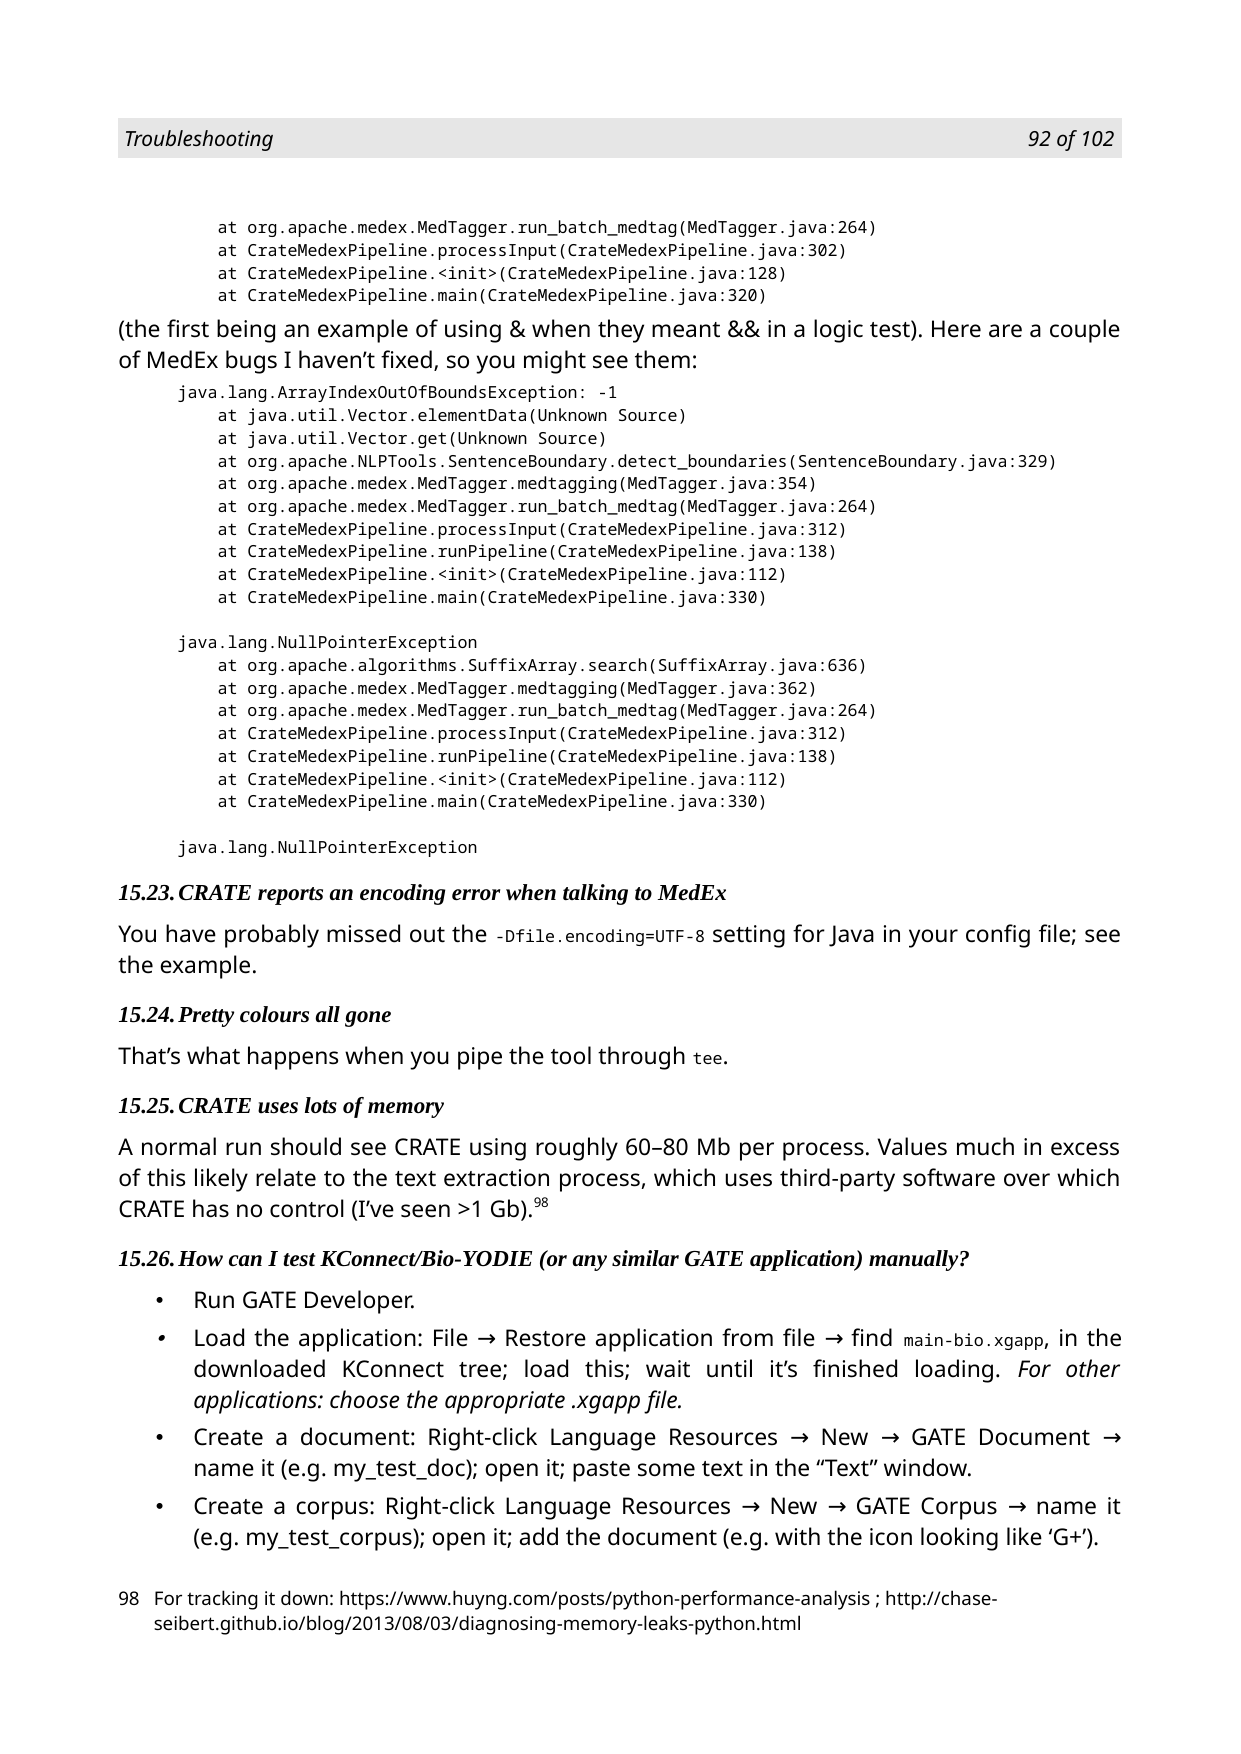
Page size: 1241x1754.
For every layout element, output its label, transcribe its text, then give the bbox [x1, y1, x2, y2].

text at org.apache.medex.MedTagger.medtagging(MedTagger.java:354) [177, 472, 1122, 495]
text That’s what happens when you pipe the tool through tee. [118, 1040, 1122, 1071]
list Create a document: Right-click Language Resources → New → GATE Document → name it (e.g. my_test_doc); open it; paste some text in the “Text” window. [156, 1421, 1122, 1484]
list Create a corpus: Right-click Language Resources → New → GATE Corpus → name it (e.g. my_test_corpus); open it; add the document (e.g. with the icon looking like ‘G+’). [156, 1489, 1122, 1552]
text (the first being an example of using & when they meant && in a logic test). Here are a couple of MedEx bugs I haven’t fixed, so you might see them: [118, 313, 1122, 375]
text For tracking it down: https://www.huyng.com/posts/python-performance-analysis ; http://chase-seibert.github.io/blog/2013/08/03/diagnosing-memory-leaks-python.html [118, 1585, 1122, 1636]
text You have probably missed out the -Dfile.encoding=UTF-8 setting for Java in your config file; see the example. [118, 918, 1122, 980]
text at org.apache.medex.MedTagger.run_batch_medtag(MedTagger.java:264) [177, 699, 1122, 722]
text at CrateMedexPipeline.main(CrateMedexPipeline.java:330) [177, 586, 1122, 608]
text java.lang.NullPointerException [177, 631, 1122, 654]
text java.lang.NullPointerException [177, 835, 1122, 858]
text at CrateMedexPipeline.main(CrateMedexPipeline.java:320) [177, 284, 1122, 307]
text at CrateMedexPipeline.<init>(CrateMedexPipeline.java:112) [177, 563, 1122, 586]
text at java.util.Vector.elementData(Unknown Source) [177, 404, 1122, 427]
text at CrateMedexPipeline.main(CrateMedexPipeline.java:330) [177, 790, 1122, 813]
subtitle Pretty colours all gone [118, 1001, 1122, 1027]
subtitle How can I test KConnect/Bio-YODIE (or any similar GATE application) manually? [118, 1245, 1122, 1272]
text at CrateMedexPipeline.runPipeline(CrateMedexPipeline.java:138) [177, 540, 1122, 563]
text at org.apache.medex.MedTagger.run_batch_medtag(MedTagger.java:264) [177, 216, 1122, 239]
text at CrateMedexPipeline.processInput(CrateMedexPipeline.java:302) [177, 239, 1122, 261]
list Load the application: File → Restore application from file → find main-bio.xgapp, in the downloaded KConnect tree; load this; wait until it’s finished loading. For other applications: choose the appropriate .xgapp file. [156, 1321, 1122, 1415]
text at org.apache.medex.MedTagger.medtagging(MedTagger.java:362) [177, 676, 1122, 699]
list Run GATE Developer. [156, 1284, 1122, 1316]
text at CrateMedexPipeline.<init>(CrateMedexPipeline.java:112) [177, 767, 1122, 790]
subtitle CRATE reports an encoding error when talking to MedEx [118, 879, 1122, 905]
text at java.util.Vector.get(Unknown Source) [177, 427, 1122, 449]
text java.lang.ArrayIndexOutOfBoundsException: -1 [177, 381, 1122, 404]
text A normal run should see CRATE using roughly 60–80 Mb per process. Values much in excess of this likely relate to the text extraction process, which uses third-party software over which CRATE has no control (I’ve seen >1 Gb). [118, 1131, 1122, 1224]
text at CrateMedexPipeline.processInput(CrateMedexPipeline.java:312) [177, 517, 1122, 540]
text at CrateMedexPipeline.runPipeline(CrateMedexPipeline.java:138) [177, 744, 1122, 767]
text at org.apache.medex.MedTagger.run_batch_medtag(MedTagger.java:264) [177, 495, 1122, 517]
text at org.apache.NLPTools.SentenceBoundary.detect_boundaries(SentenceBoundary.java:329) [177, 449, 1122, 472]
subtitle CRATE uses lots of memory [118, 1092, 1122, 1118]
text at CrateMedexPipeline.<init>(CrateMedexPipeline.java:128) [177, 261, 1122, 284]
text at org.apache.algorithms.SuffixArray.search(SuffixArray.java:636) [177, 654, 1122, 676]
text at CrateMedexPipeline.processInput(CrateMedexPipeline.java:312) [177, 722, 1122, 744]
